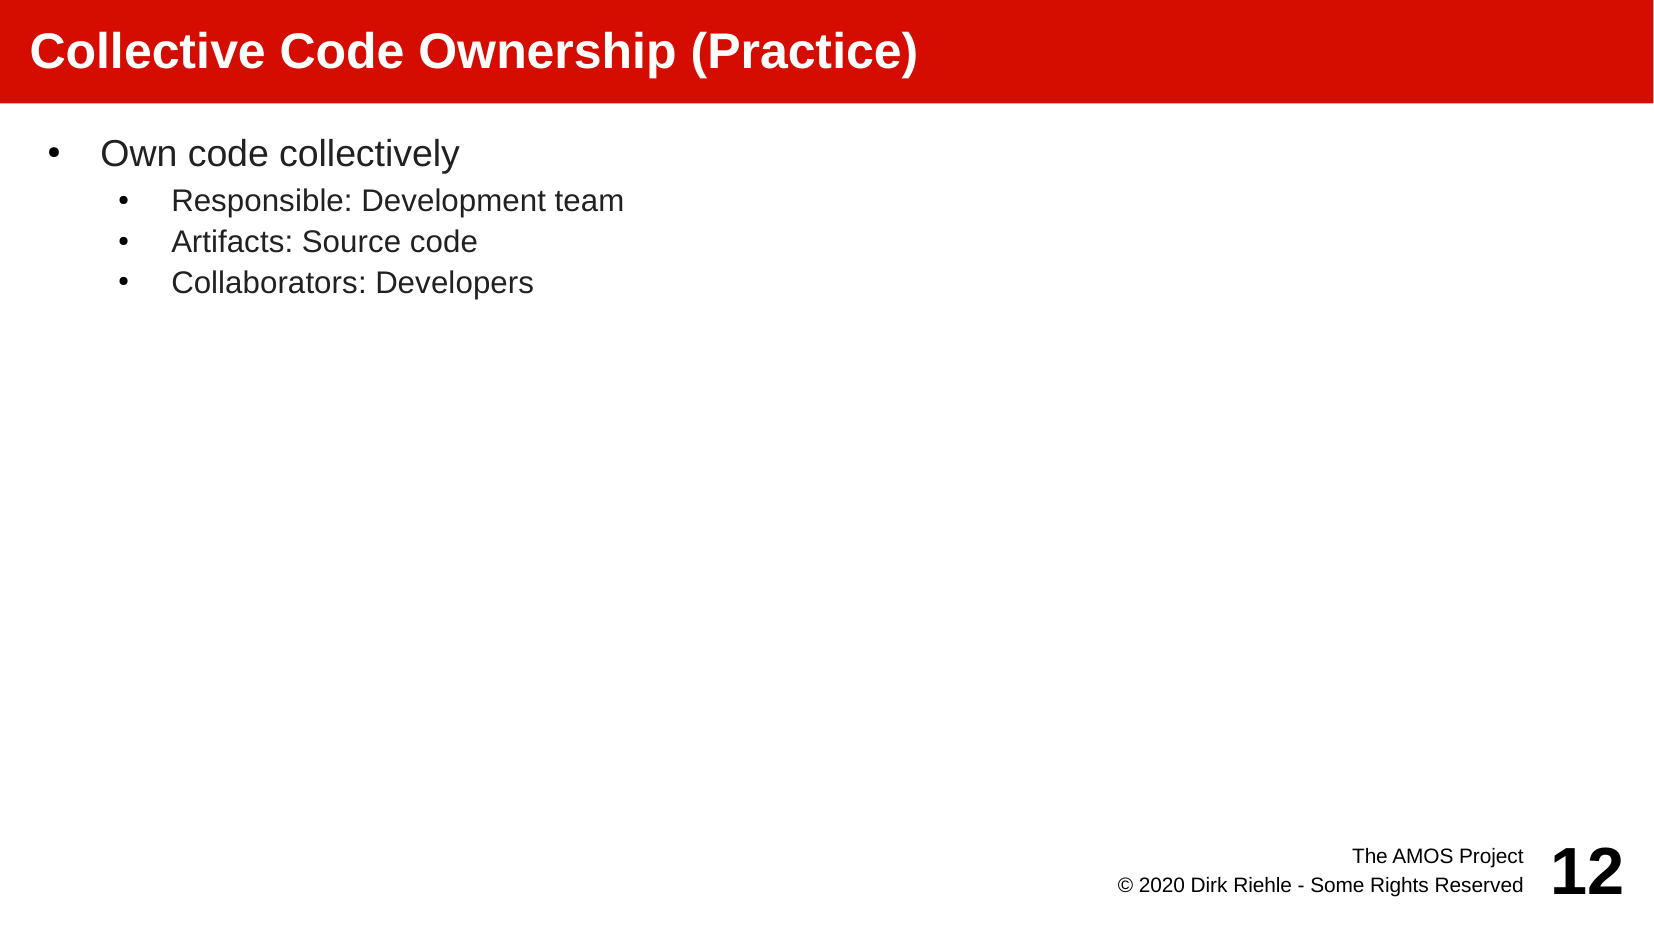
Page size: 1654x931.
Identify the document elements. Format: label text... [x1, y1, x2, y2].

list Own code collectively Responsible: Development team Artifacts: Source code Collaborators: Developers [29, 132, 1625, 813]
title Collective Code Ownership (Practice) [0, 0, 1654, 104]
